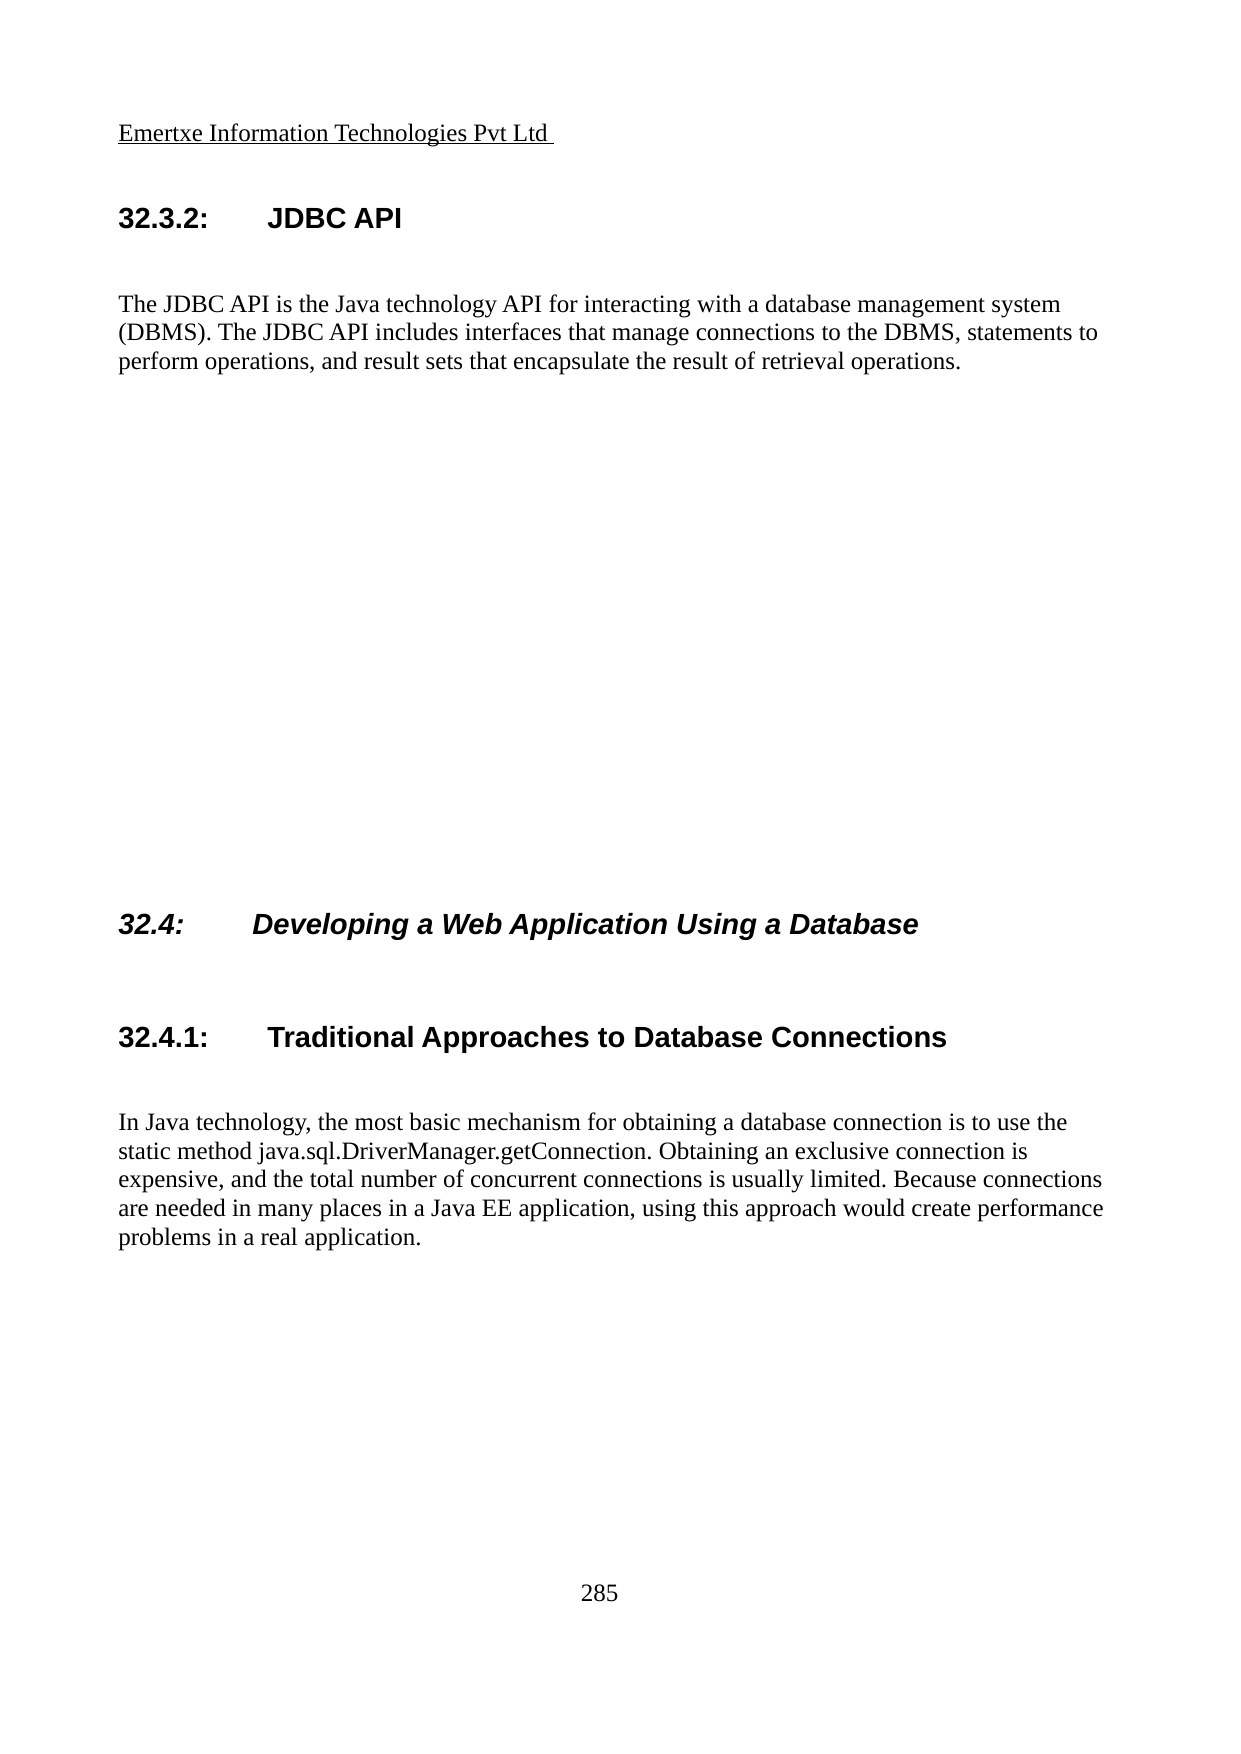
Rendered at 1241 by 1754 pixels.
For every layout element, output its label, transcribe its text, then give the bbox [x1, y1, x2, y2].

text The JDBC API is the Java technology API for interacting with a database management system (DBMS). The JDBC API includes interfaces that manage connections to the DBMS, statements to perform operations, and result sets that encapsulate the result of retrieval operations. [118, 289, 1122, 375]
subtitle Developing a Web Application Using a Database [118, 907, 1122, 941]
text In Java technology, the most basic mechanism for obtaining a database connection is to use the static method java.sql.DriverManager.getConnection. Obtaining an exclusive connection is expensive, and the total number of concurrent connections is usually limited. Because connections are needed in many places in a Java EE application, using this approach would create performance problems in a real application. [118, 1107, 1122, 1251]
subtitle Traditional Approaches to Database Connections [118, 1020, 1122, 1053]
subtitle JDBC API [118, 201, 1122, 235]
